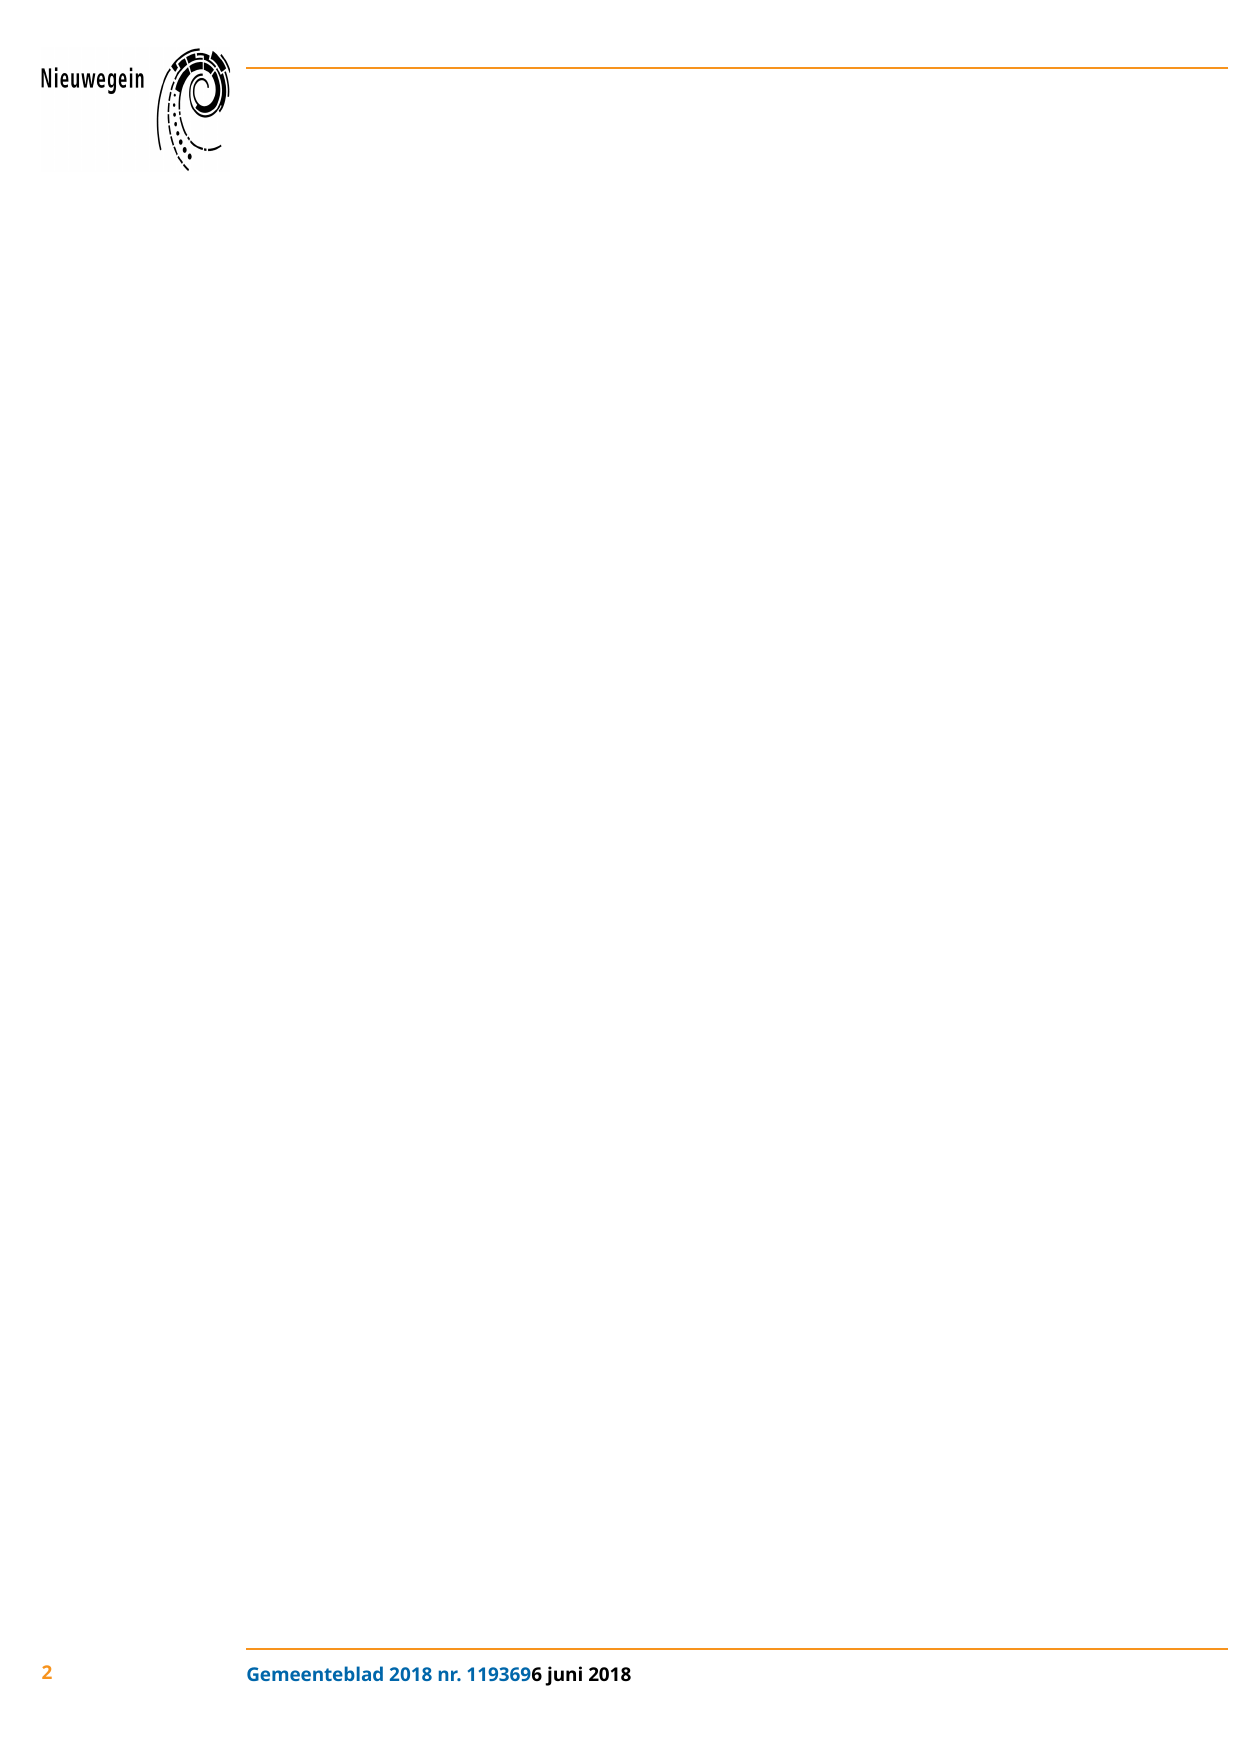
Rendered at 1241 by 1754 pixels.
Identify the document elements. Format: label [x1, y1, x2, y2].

picture [41, 47, 231, 172]
